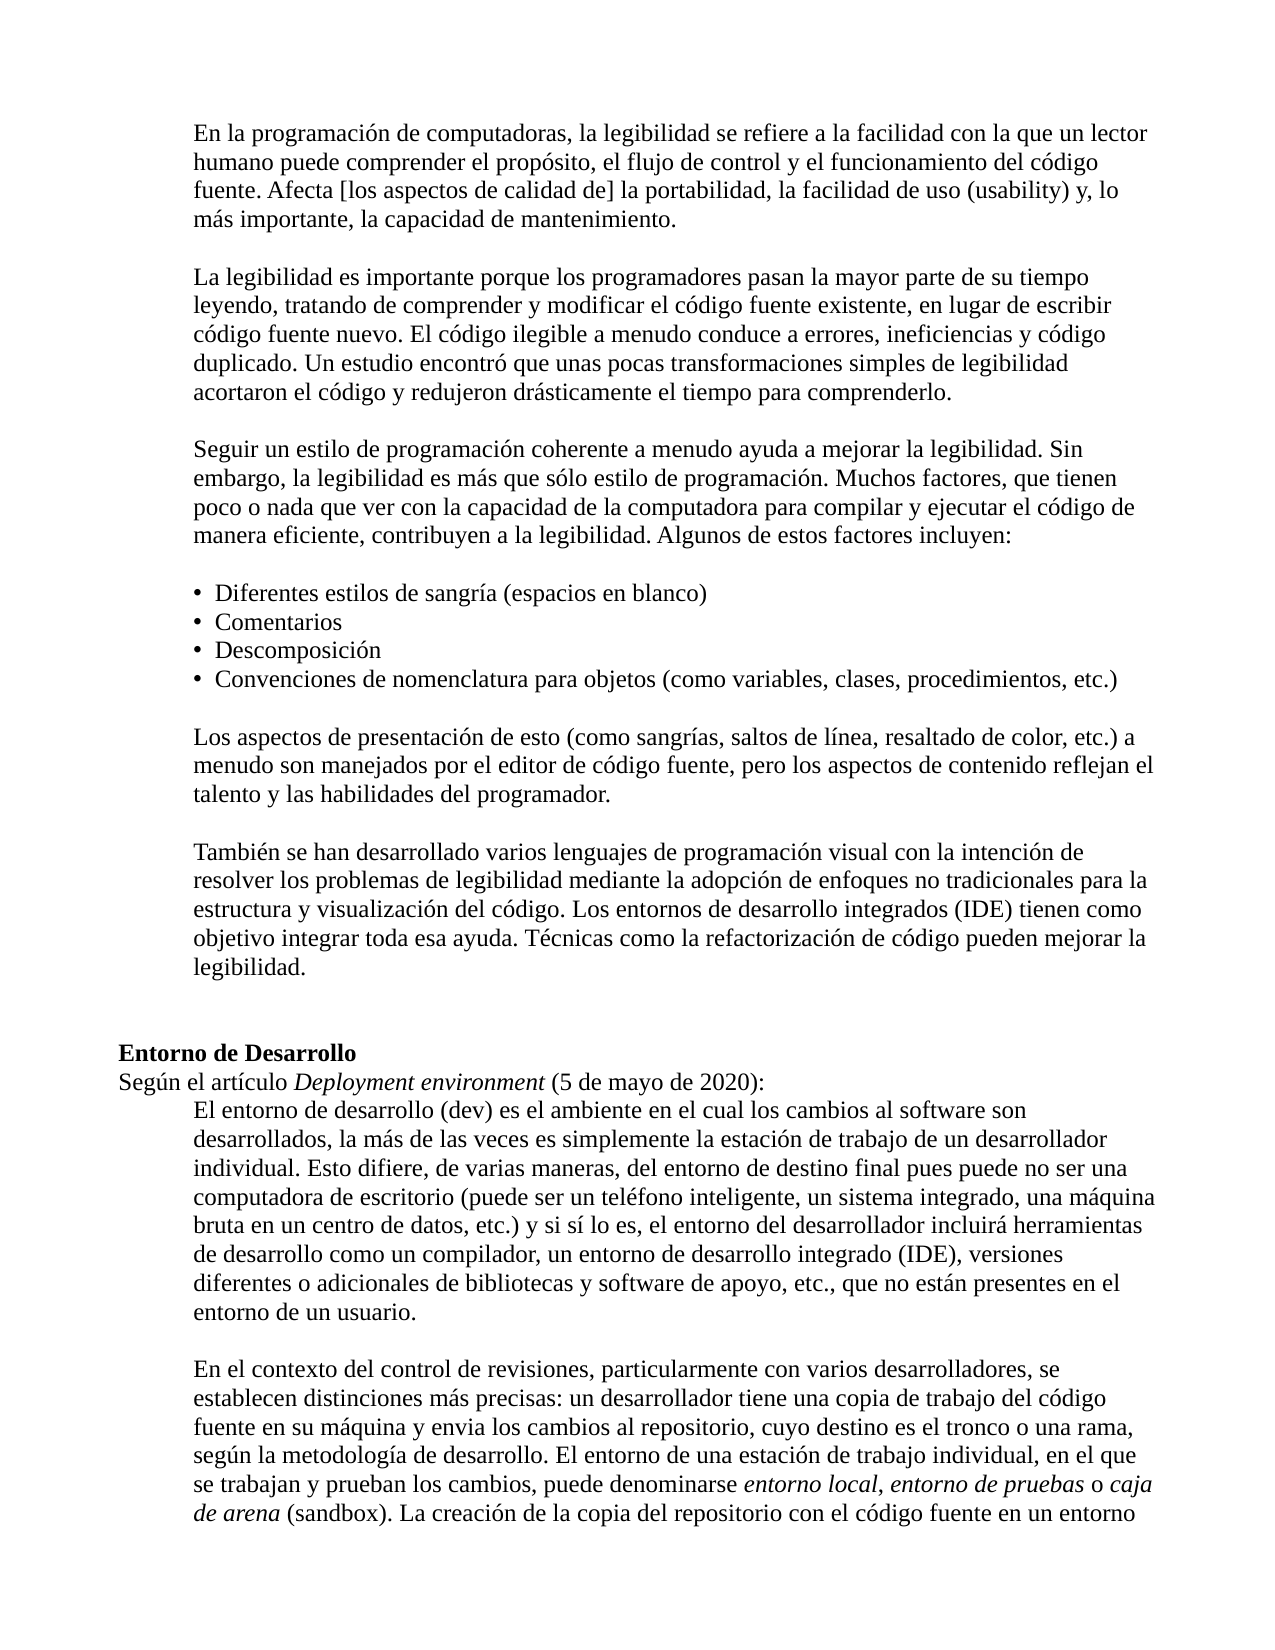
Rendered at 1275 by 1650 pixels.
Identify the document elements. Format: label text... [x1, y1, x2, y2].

text El entorno de desarrollo (dev) es el ambiente en el cual los cambios al software son desarrollados, la más de las veces es simplemente la estación de trabajo de un desarrollador individual. Esto difiere, de varias maneras, del entorno de destino final pues puede no ser una computadora de escritorio (puede ser un teléfono inteligente, un sistema integrado, una máquina bruta en un centro de datos, etc.) y si sí lo es, el entorno del desarrollador incluirá herramientas de desarrollo como un compilador, un entorno de desarrollo integrado (IDE), versiones diferentes o adicionales de bibliotecas y software de apoyo, etc., que no están presentes en el entorno de un usuario. [193, 1096, 1157, 1326]
text Seguir un estilo de programación coherente a menudo ayuda a mejorar la legibilidad. Sin embargo, la legibilidad es más que sólo estilo de programación. Muchos factores, que tienen poco o nada que ver con la capacidad de la computadora para compilar y ejecutar el código de manera eficiente, contribuyen a la legibilidad. Algunos de estos factores incluyen: [193, 434, 1157, 549]
list Descomposición [193, 636, 1157, 664]
list Convenciones de nomenclatura para objetos (como variables, clases, procedimientos, etc.) [193, 664, 1157, 693]
list Diferentes estilos de sangría (espacios en blanco) [193, 578, 1157, 607]
list Comentarios [193, 607, 1157, 636]
text Los aspectos de presentación de esto (como sangrías, saltos de línea, resaltado de color, etc.) a menudo son manejados por el editor de código fuente, pero los aspectos de contenido reflejan el talento y las habilidades del programador. [193, 722, 1157, 808]
text También se han desarrollado varios lenguajes de programación visual con la intención de resolver los problemas de legibilidad mediante la adopción de enfoques no tradicionales para la estructura y visualización del código. Los entornos de desarrollo integrados (IDE) tienen como objetivo integrar toda esa ayuda. Técnicas como la refactorización de código pueden mejorar la legibilidad. [193, 837, 1157, 981]
text La legibilidad es importante porque los programadores pasan la mayor parte de su tiempo leyendo, tratando de comprender y modificar el código fuente existente, en lugar de escribir código fuente nuevo. El código ilegible a menudo conduce a errores, ineficiencias y código duplicado. Un estudio encontró que unas pocas transformaciones simples de legibilidad acortaron el código y redujeron drásticamente el tiempo para comprenderlo. [193, 262, 1157, 406]
text Entorno de Desarrollo [118, 1038, 1157, 1067]
text En el contexto del control de revisiones, particularmente con varios desarrolladores, se establecen distinciones más precisas: un desarrollador tiene una copia de trabajo del código fuente en su máquina y envia los cambios al repositorio, cuyo destino es el tronco o una rama, según la metodología de desarrollo. El entorno de una estación de trabajo individual, en el que se trabajan y prueban los cambios, puede denominarse entorno local, entorno de pruebas o caja de arena (sandbox). La creación de la copia del repositorio con el código fuente en un entorno [193, 1354, 1157, 1527]
text En la programación de computadoras, la legibilidad se refiere a la facilidad con la que un lector humano puede comprender el propósito, el flujo de control y el funcionamiento del código fuente. Afecta [los aspectos de calidad de] la portabilidad, la facilidad de uso (usability) y, lo más importante, la capacidad de mantenimiento. [193, 118, 1157, 233]
text Según el artículo Deployment environment (5 de mayo de 2020): [118, 1067, 1157, 1096]
